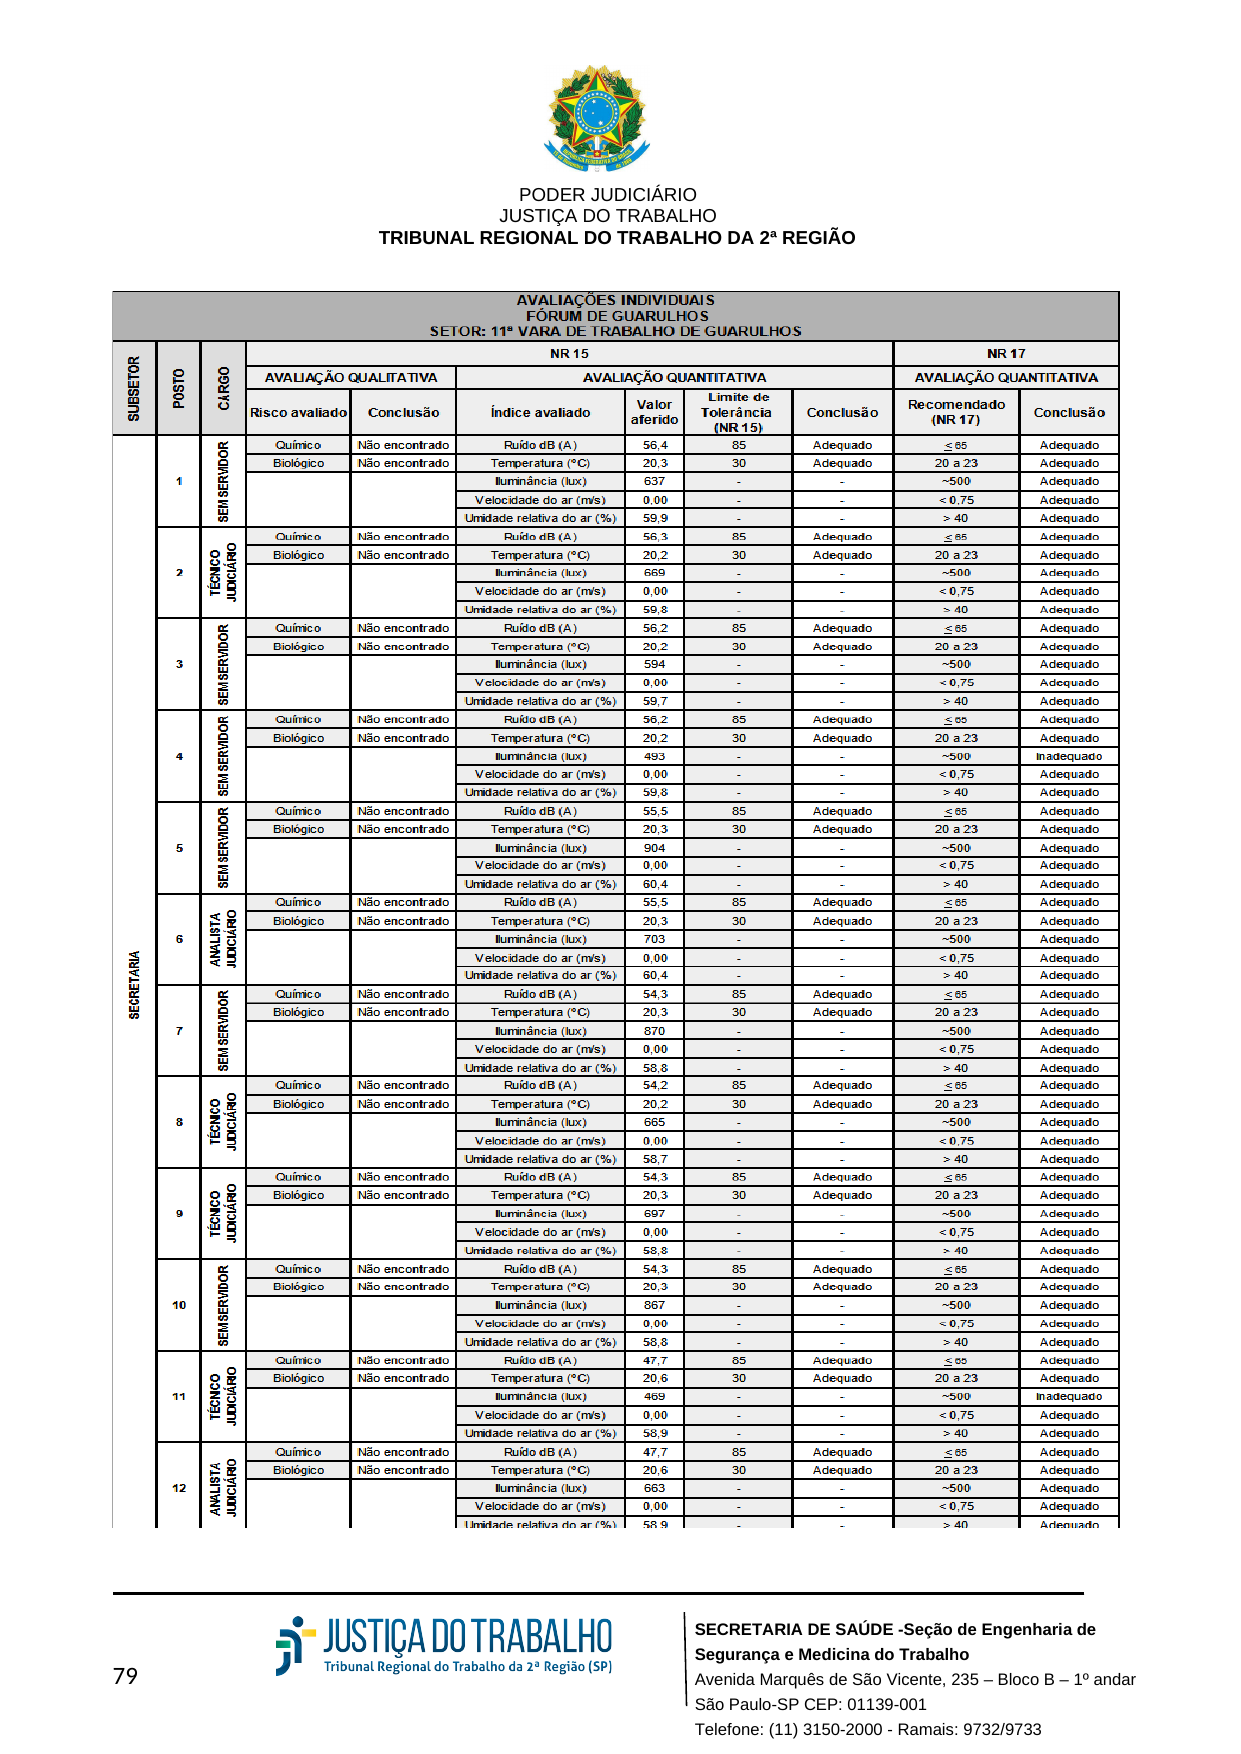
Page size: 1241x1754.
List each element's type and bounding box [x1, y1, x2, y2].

picture [543, 65, 650, 172]
picture [112, 291, 1122, 1528]
picture [276, 1616, 612, 1676]
